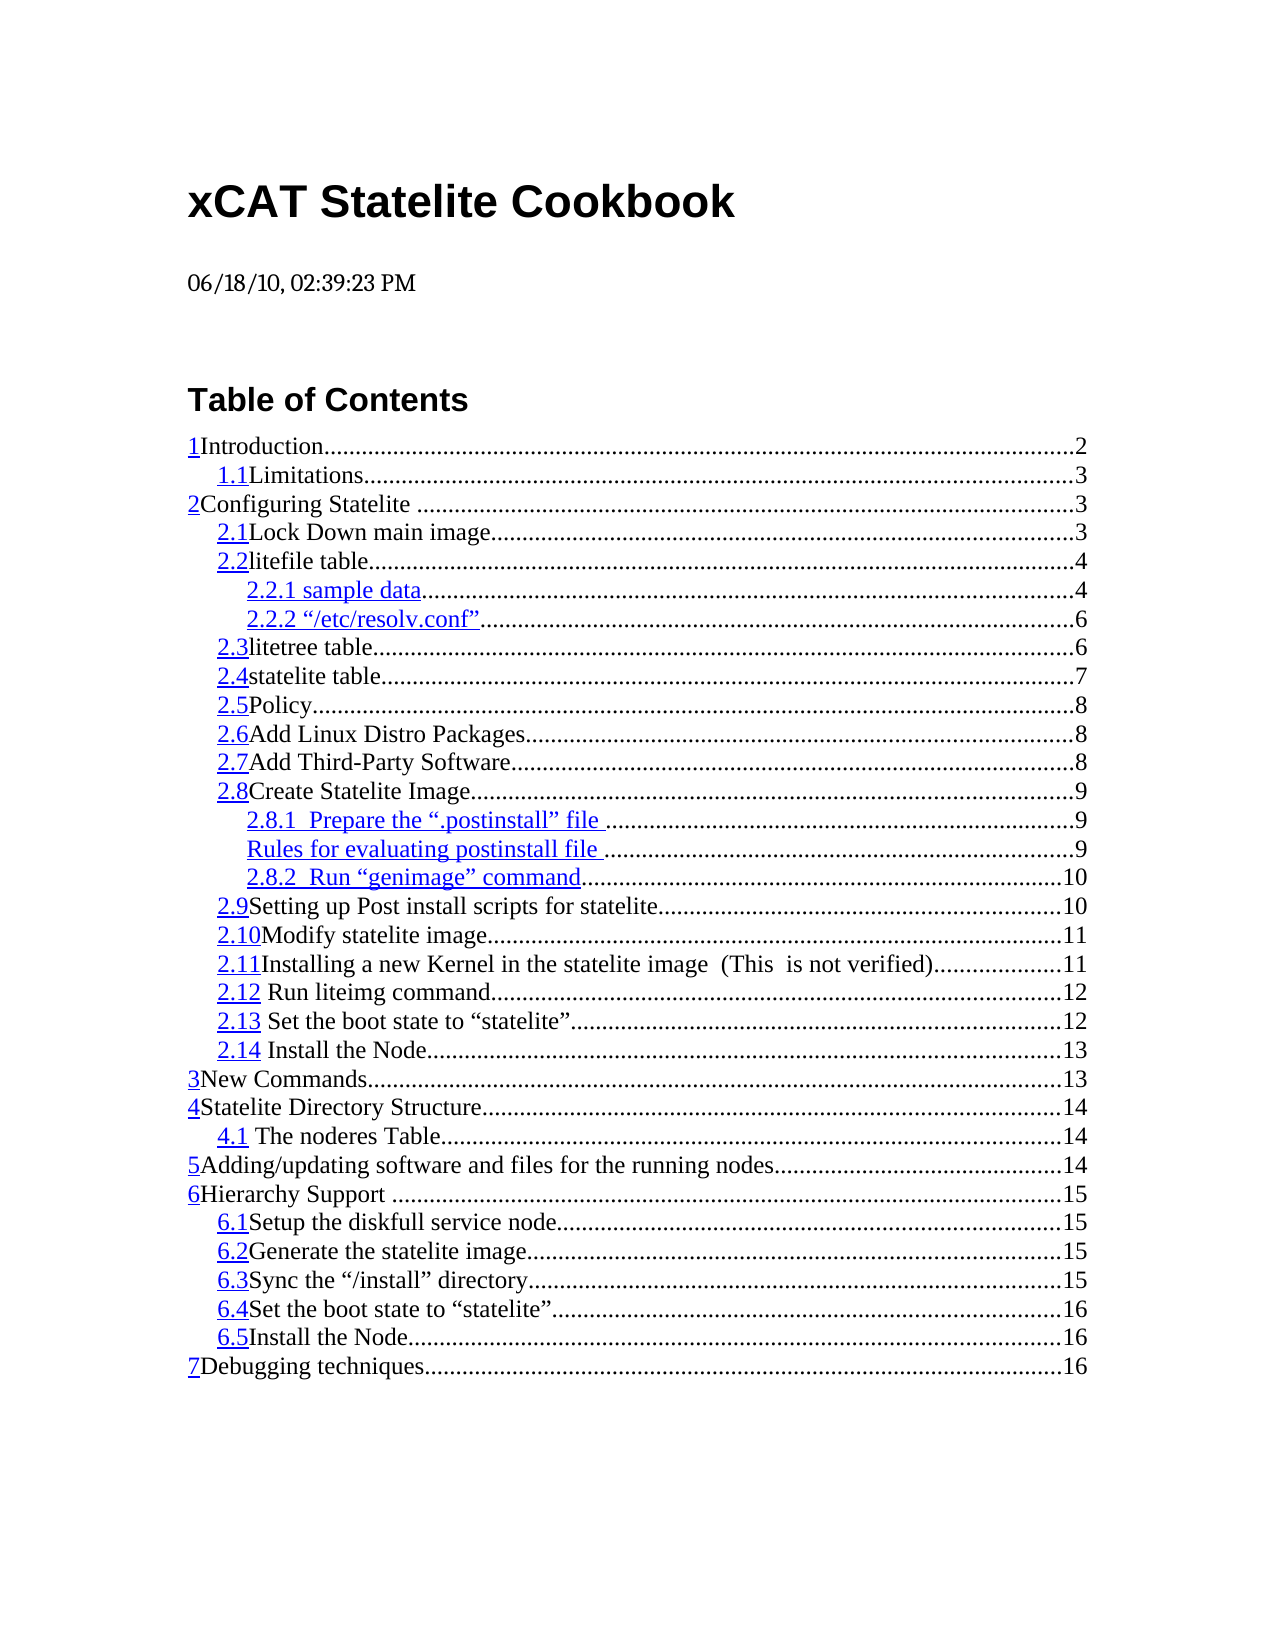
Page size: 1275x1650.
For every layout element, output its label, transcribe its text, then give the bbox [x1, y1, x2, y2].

text 3New Commands 13 [187, 1064, 1087, 1092]
text 2.9Setting up Post install scripts for statelite 10 [217, 891, 1087, 920]
text 2.8Create Statelite Image 9 [217, 776, 1087, 805]
text 5Adding/updating software and files for the running nodes 14 [187, 1150, 1087, 1179]
text 2.10Modify statelite image 11 [217, 920, 1087, 949]
text 6.5Install the Node 16 [217, 1322, 1087, 1351]
text 2.2.1 sample data 4 [246, 575, 1087, 604]
subtitle xCAT Statelite Cookbook [187, 175, 1087, 228]
text 1Introduction 2 [187, 431, 1087, 460]
text 2.8.1 Prepare the “.postinstall” file 9 [246, 805, 1087, 834]
text 2.11Installing a new Kernel in the statelite image (This is not verified) 11 [217, 949, 1087, 977]
text 2.5Policy 8 [217, 690, 1087, 719]
text Rules for evaluating postinstall file 9 [246, 834, 1087, 862]
text 2Configuring Statelite 3 [187, 489, 1087, 517]
text 2.12 Run liteimg command 12 [217, 977, 1087, 1006]
text 2.3litetree table 6 [217, 632, 1087, 661]
text 2.7Add Third-Party Software 8 [217, 747, 1087, 776]
text 2.14 Install the Node 13 [217, 1035, 1087, 1064]
text 2.4statelite table 7 [217, 661, 1087, 690]
text 7Debugging techniques 16 [187, 1351, 1087, 1380]
text 2.6Add Linux Distro Packages 8 [217, 719, 1087, 747]
text 6.4Set the boot state to “statelite” 16 [217, 1294, 1087, 1322]
text 6.1Setup the diskfull service node 15 [217, 1207, 1087, 1236]
text 2.13 Set the boot state to “statelite” 12 [217, 1006, 1087, 1035]
text 4.1 The noderes Table 14 [217, 1121, 1087, 1150]
text 6.3Sync the “/install” directory 15 [217, 1265, 1087, 1294]
text 2.1Lock Down main image 3 [217, 517, 1087, 546]
text 1.1Limitations 3 [217, 460, 1087, 489]
text 2.2.2 “/etc/resolv.conf” 6 [246, 604, 1087, 632]
text 4Statelite Directory Structure 14 [187, 1092, 1087, 1121]
text 2.2litefile table 4 [217, 546, 1087, 575]
text 6.2Generate the statelite image 15 [217, 1236, 1087, 1265]
text 06/18/10, 02:39:23 PM [187, 269, 1087, 298]
text 6Hierarchy Support 15 [187, 1179, 1087, 1207]
subtitle Table of Contents [187, 380, 1087, 419]
text 2.8.2 Run “genimage” command 10 [246, 862, 1087, 891]
